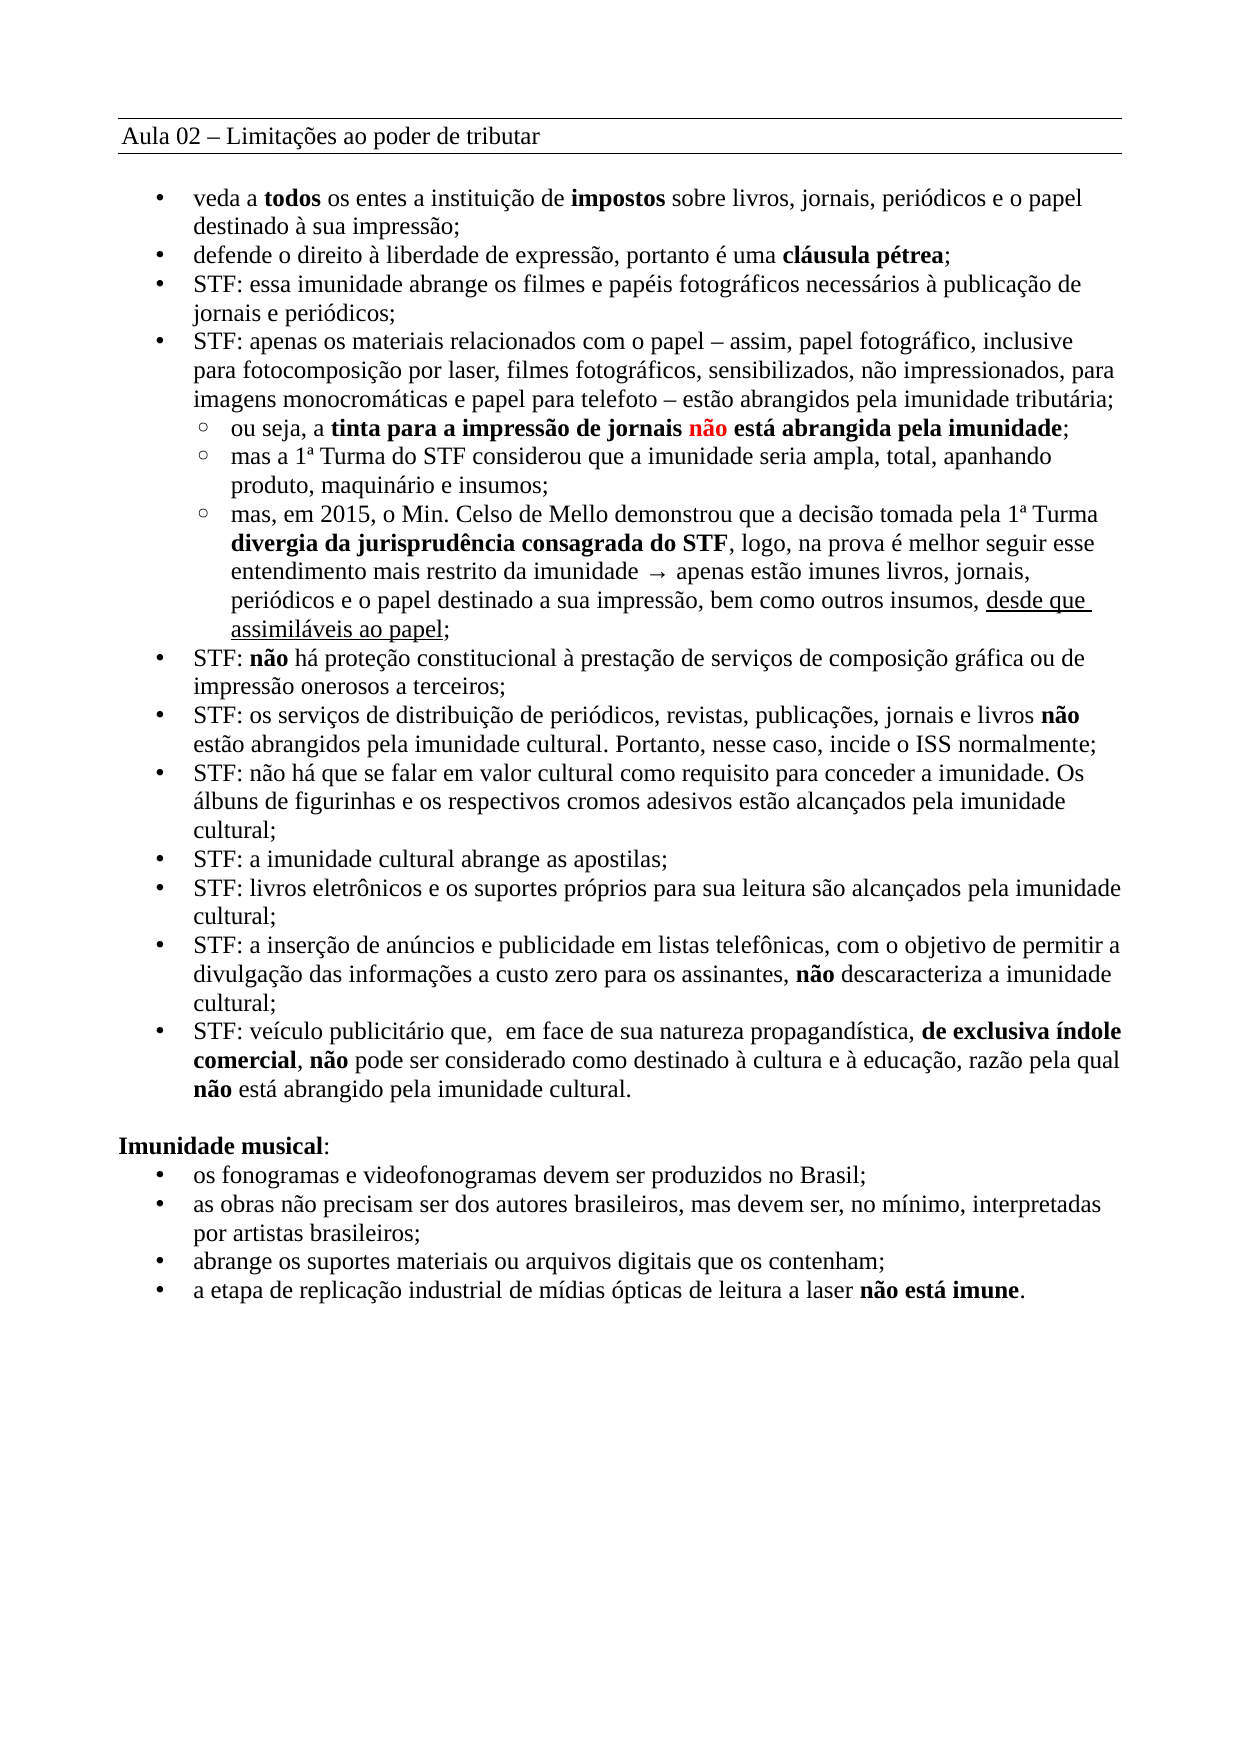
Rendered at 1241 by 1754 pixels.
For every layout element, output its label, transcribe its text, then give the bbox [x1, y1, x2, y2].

list as obras não precisam ser dos autores brasileiros, mas devem ser, no mínimo, interpretadas por artistas brasileiros; [156, 1189, 1122, 1246]
text Imunidade musical: [118, 1131, 1122, 1160]
list abrange os suportes materiais ou arquivos digitais que os contenham; [156, 1246, 1122, 1275]
list mas a 1ª Turma do STF considerou que a imunidade seria ampla, total, apanhando produto, maquinário e insumos; [193, 441, 1122, 499]
list defende o direito à liberdade de expressão, portanto é uma cláusula pétrea; [156, 240, 1122, 269]
list STF: apenas os materiais relacionados com o papel – assim, papel fotográfico, inclusive para fotocomposição por laser, filmes fotográficos, sensibilizados, não impressionados, para imagens monocromáticas e papel para telefoto – estão abrangidos pela imunidade tributária; [156, 326, 1122, 413]
list STF: essa imunidade abrange os filmes e papéis fotográficos necessários à publicação de jornais e periódicos; [156, 269, 1122, 326]
list STF: veículo publicitário que, em face de sua natureza propagandística, de exclusiva índole comercial, não pode ser considerado como destinado à cultura e à educação, razão pela qual não está abrangido pela imunidade cultural. [156, 1016, 1122, 1103]
list ou seja, a tinta para a impressão de jornais não está abrangida pela imunidade; [193, 413, 1122, 441]
list STF: os serviços de distribuição de periódicos, revistas, publicações, jornais e livros não estão abrangidos pela imunidade cultural. Portanto, nesse caso, incide o ISS normalmente; [156, 700, 1122, 758]
list STF: livros eletrônicos e os suportes próprios para sua leitura são alcançados pela imunidade cultural; [156, 873, 1122, 930]
list mas, em 2015, o Min. Celso de Mello demonstrou que a decisão tomada pela 1ª Turma divergia da jurisprudência consagrada do STF, logo, na prova é melhor seguir esse entendimento mais restrito da imunidade → apenas estão imunes livros, jornais, periódicos e o papel destinado a sua impressão, bem como outros insumos, desde que assimiláveis ao papel; [193, 499, 1122, 643]
list os fonogramas e videofonogramas devem ser produzidos no Brasil; [156, 1160, 1122, 1189]
list STF: não há proteção constitucional à prestação de serviços de composição gráfica ou de impressão onerosos a terceiros; [156, 643, 1122, 700]
list STF: não há que se falar em valor cultural como requisito para conceder a imunidade. Os álbuns de figurinhas e os respectivos cromos adesivos estão alcançados pela imunidade cultural; [156, 758, 1122, 844]
list a etapa de replicação industrial de mídias ópticas de leitura a laser não está imune. [156, 1275, 1122, 1304]
list veda a todos os entes a instituição de impostos sobre livros, jornais, periódicos e o papel destinado à sua impressão; [156, 183, 1122, 240]
list STF: a inserção de anúncios e publicidade em listas telefônicas, com o objetivo de permitir a divulgação das informações a custo zero para os assinantes, não descaracteriza a imunidade cultural; [156, 930, 1122, 1016]
list STF: a imunidade cultural abrange as apostilas; [156, 844, 1122, 873]
